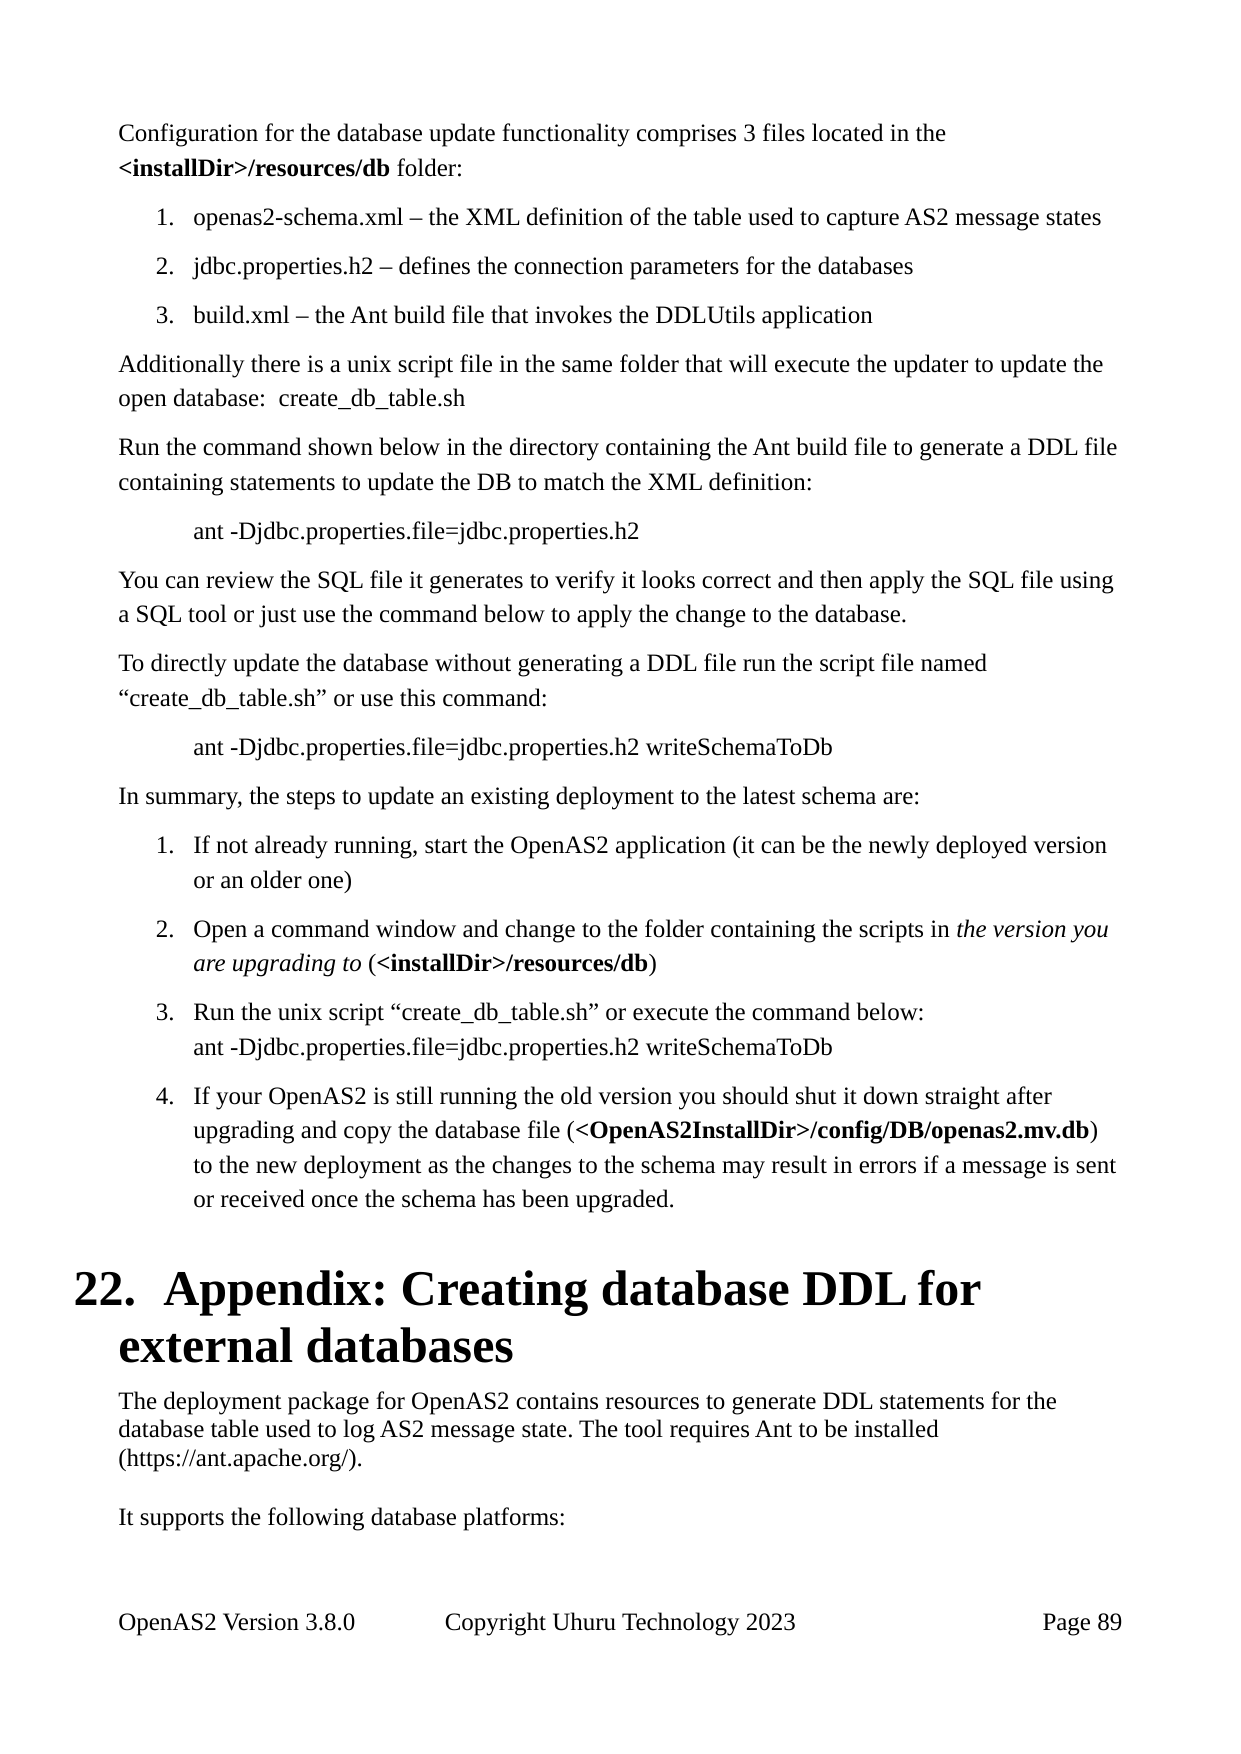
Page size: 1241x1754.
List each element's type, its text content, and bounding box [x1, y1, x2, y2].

list The deployment package for OpenAS2 contains resources to generate DDL statements for the database table used to log AS2 message state. The tool requires Ant to be installed (https://ant.apache.org/). [118, 1386, 1122, 1472]
list build.xml – the Ant build file that invokes the DDLUtils application [156, 300, 1122, 328]
subtitle Appendix: Creating database DDL for external databases [73, 1258, 1122, 1373]
list Open a command window and change to the folder containing the scripts in the version you are upgrading to (<installDir>/resources/db) [156, 914, 1122, 977]
text ant -Djdbc.properties.file=jdbc.properties.h2 [193, 516, 1122, 545]
text In summary, the steps to update an existing deployment to the latest schema are: [118, 781, 1122, 810]
text Configuration for the database update functionality comprises 3 files located in the <installDir>/resources/db folder: [118, 118, 1122, 181]
list jdbc.properties.h2 – defines the connection parameters for the databases [156, 251, 1122, 279]
text To directly update the database without generating a DDL file run the script file named “create_db_table.sh” or use this command: [118, 648, 1122, 712]
list If not already running, start the OpenAS2 application (it can be the newly deployed version or an older one) [156, 830, 1122, 893]
text You can review the SQL file it generates to verify it looks correct and then apply the SQL file using a SQL tool or just use the command below to apply the change to the database. [118, 565, 1122, 628]
list Run the unix script “create_db_table.sh” or execute the command below: ant -Djdbc.properties.file=jdbc.properties.h2 writeSchemaToDb [156, 997, 1122, 1061]
text Additionally there is a unix script file in the same folder that will execute the updater to update the open database: create_db_table.sh [118, 349, 1122, 412]
text Run the command shown below in the directory containing the Ant build file to generate a DDL file containing statements to update the DB to match the XML definition: [118, 432, 1122, 496]
list openas2-schema.xml – the XML definition of the table used to capture AS2 message states [156, 202, 1122, 230]
text ant -Djdbc.properties.file=jdbc.properties.h2 writeSchemaToDb [193, 732, 1122, 761]
list If your OpenAS2 is still running the old version you should shut it down straight after upgrading and copy the database file (<OpenAS2InstallDir>/config/DB/openas2.mv.db) to the new deployment as the changes to the schema may result in errors if a message is sent or received once the schema has been upgraded. [156, 1081, 1122, 1213]
list It supports the following database platforms: [118, 1502, 1122, 1530]
